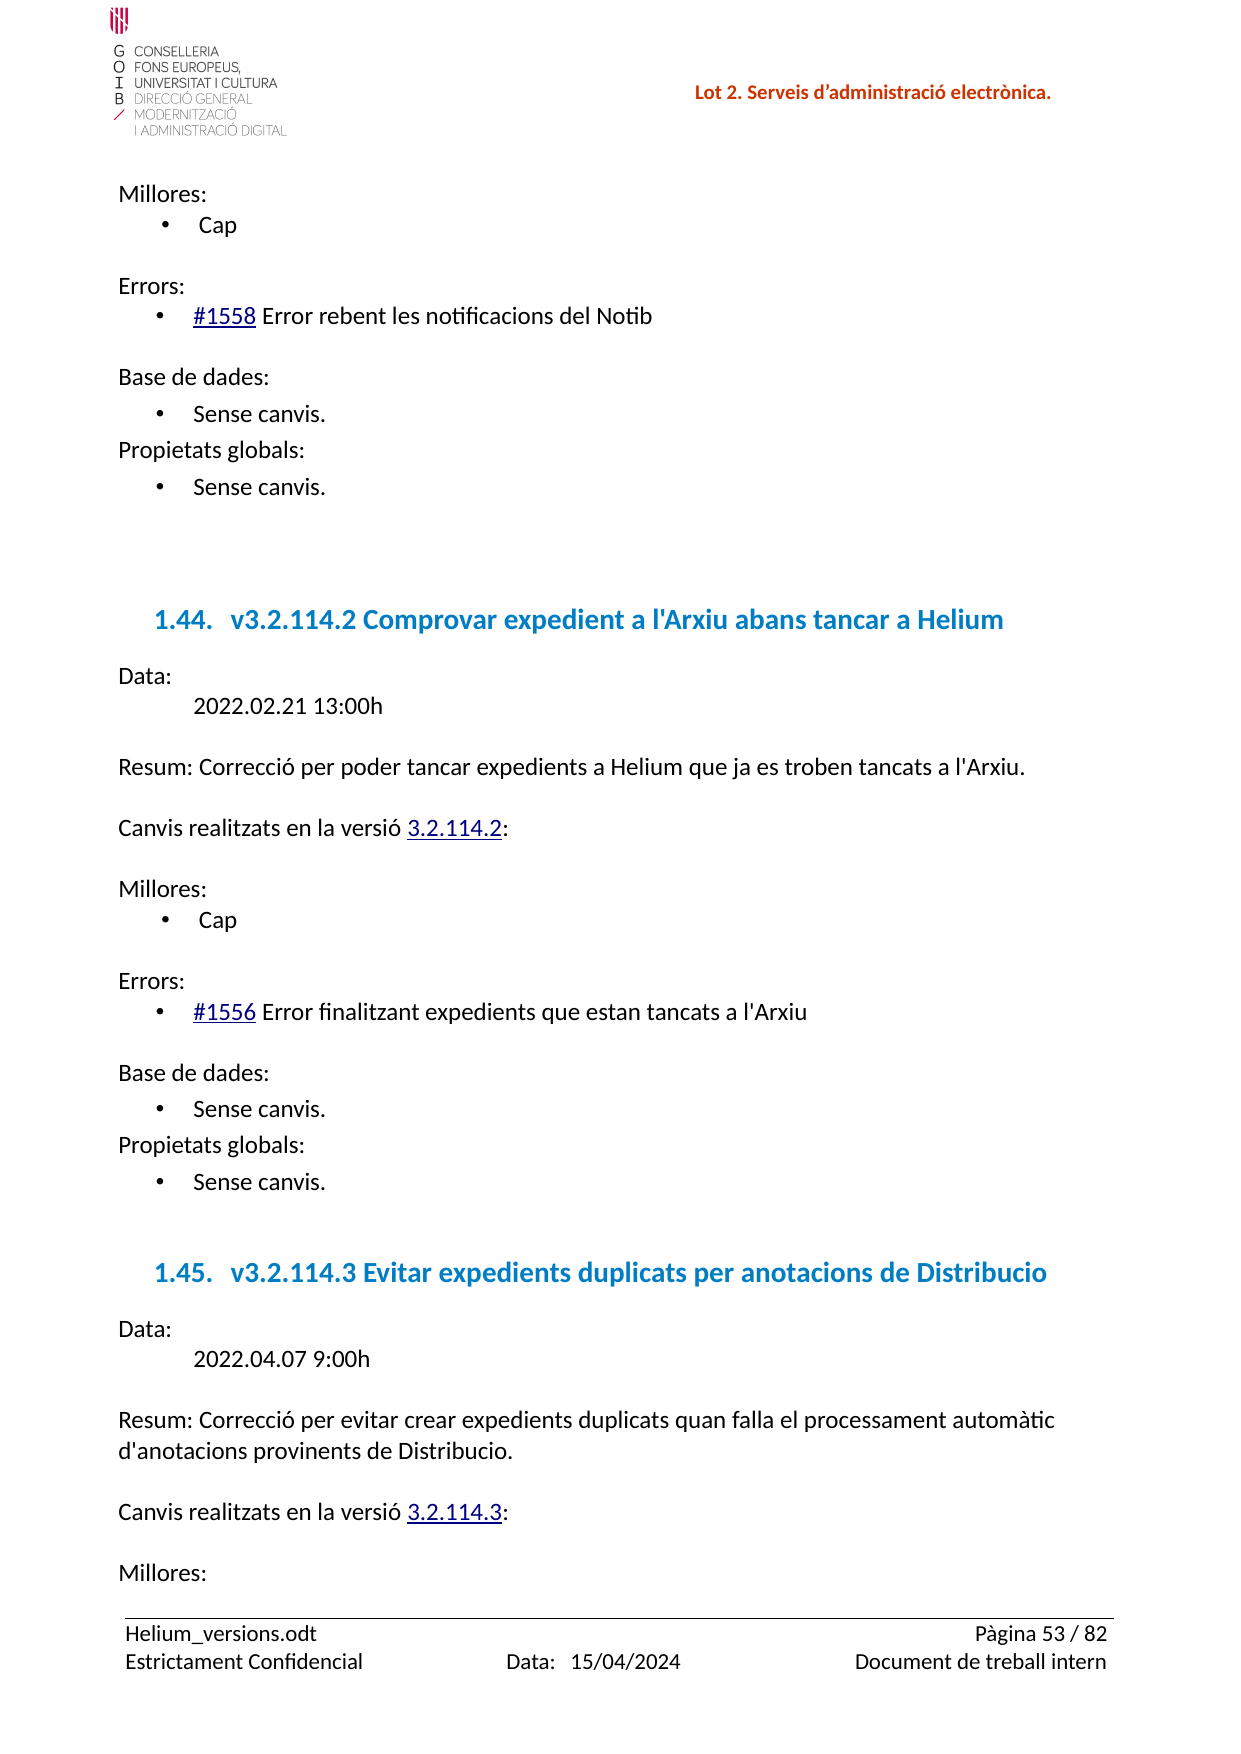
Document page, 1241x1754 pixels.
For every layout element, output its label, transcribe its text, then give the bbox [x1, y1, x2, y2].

text 2022.04.07 9:00h [118, 1343, 1122, 1374]
list Cap [161, 904, 1122, 935]
text Resum: Correcció per evitar crear expedients duplicats quan falla el processament automàtic d'anotacions provinents de Distribucio. [118, 1404, 1122, 1466]
text Propietats globals: [118, 434, 1122, 465]
text Canvis realitzats en la versió 3.2.114.2: [118, 813, 1122, 843]
text Millores: [118, 178, 1122, 209]
text Canvis realitzats en la versió 3.2.114.3: [118, 1496, 1122, 1527]
picture [100, 0, 297, 144]
text Data: [118, 1313, 1122, 1343]
list Sense canvis. [156, 398, 1122, 428]
text Data: [118, 660, 1122, 691]
text Millores: [118, 1557, 1122, 1588]
text Errors: [118, 270, 1122, 300]
list Sense canvis. [156, 1166, 1122, 1197]
text Millores: [118, 874, 1122, 904]
list #1558 Error rebent les notificacions del Notib [156, 300, 1122, 331]
text 2022.02.21 13:00h [118, 691, 1122, 721]
text Base de dades: [118, 361, 1122, 392]
text Errors: [118, 965, 1122, 996]
text Propietats globals: [118, 1130, 1122, 1160]
text Resum: Correcció per poder tancar expedients a Helium que ja es troben tancats a l'Arxiu. [118, 752, 1122, 782]
list Cap [161, 209, 1122, 239]
list Sense canvis. [156, 1093, 1122, 1124]
list #1556 Error finalitzant expedients que estan tancats a l'Arxiu [156, 996, 1122, 1026]
subtitle v3.2.114.2 Comprovar expedient a l'Arxiu abans tancar a Helium [153, 601, 1122, 636]
text Base de dades: [118, 1057, 1122, 1087]
subtitle v3.2.114.3 Evitar expedients duplicats per anotacions de Distribucio [153, 1254, 1122, 1289]
list Sense canvis. [156, 471, 1122, 501]
